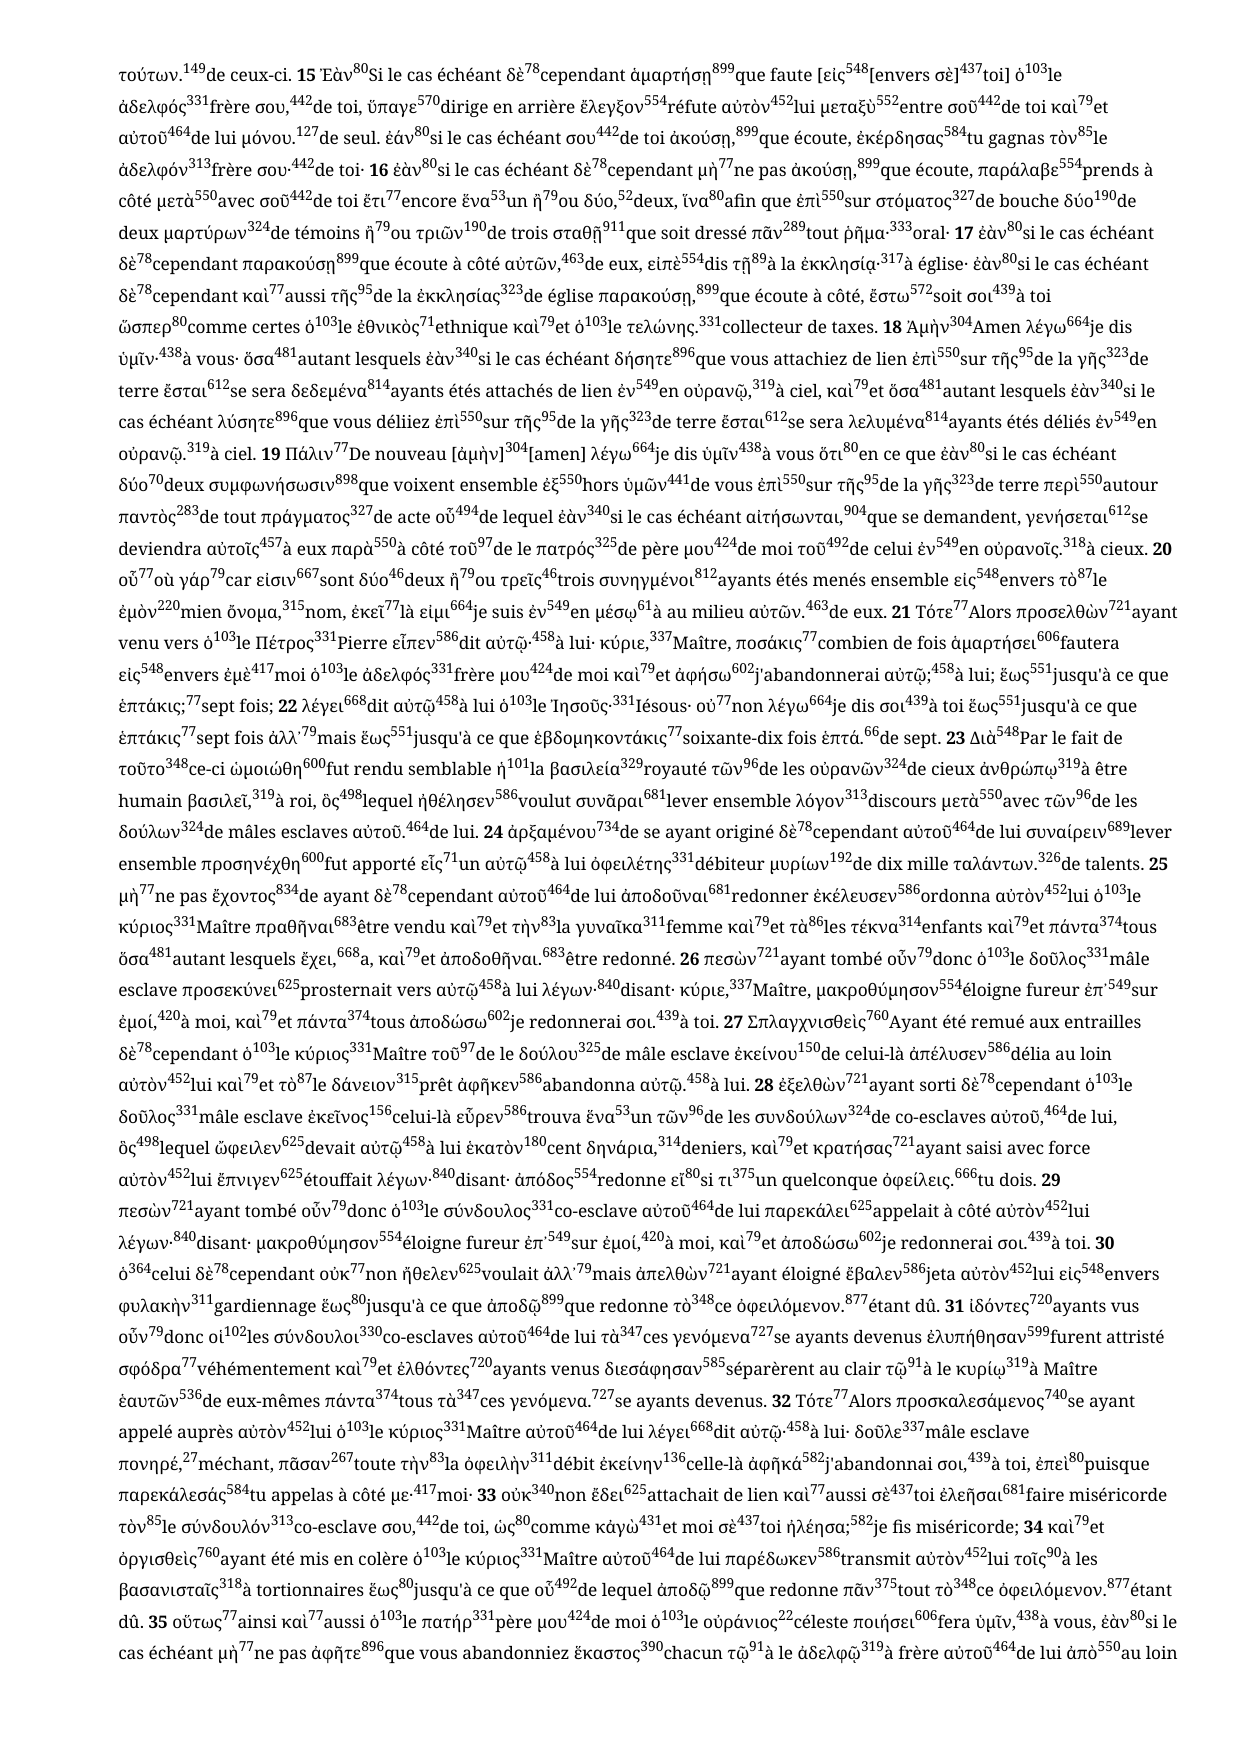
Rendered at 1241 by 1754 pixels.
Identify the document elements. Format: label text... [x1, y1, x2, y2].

text 1 Ἐν549En ἐκείνῃ142à celle-là τῇ89à la ὥρᾳ317à heure προσῆλθον585vinrent vers οἱ102les μαθηταὶ330disciples τῷ91à le Ἰησοῦ319à Iésous λέγοντες·839disants· τίς410quel ἄρα77par conséquent μείζων47plus grand ἐστὶν668est ἐν549en τῇ89à la βασιλείᾳ317à royauté τῶν96de les οὐρανῶν;324de cieux; 2 καὶ79et προσκαλεσάμενος740se ayant appelé auprès παιδίον315petit enfant ἔστησεν586dressa αὐτὸ454lui ἐν549en μέσῳ61à au milieu αὐτῶν463de eux 3 καὶ79et εἶπεν·586dit· ἀμὴν304amen λέγω664je dis ὑμῖν,438à vous, ἐὰν80si le cas échéant μὴ77ne pas στραφῆτε908que vous soyez tourné καὶ79et γένησθε902que vous vous deveniez ὡς80comme τὰ104les παιδία,332petits enfants, οὐ77non μὴ77ne pas εἰσέλθητε896que vous veniez à l'intérieur εἰς548envers τὴν83la βασιλείαν311royauté τῶν96de les οὐρανῶν.324de cieux. 4 ὅστις498lequel un quelconque οὖν79donc ταπεινώσει606baissera ἑαυτὸν528lui-même ὡς80comme τὸ105le παιδίον333petit enfant τοῦτο,158ce-ci, οὗτός364celui-ci ἐστιν668est ὁ103le μείζων22plus grand ἐν549en τῇ89à la βασιλείᾳ317à royauté τῶν96de les οὐρανῶν.324de cieux. 5 καὶ79et ὃς498lequel ἐὰν340si le cas échéant δέξηται905que se accepte ἓν181un παιδίον315petit enfant τοιοῦτο140tel ἐπὶ549sur τῷ93à le ὀνόματί321à nom μου,424de moi, ἐμὲ417moi δέχεται.674se accepte. 6 Ὃς498Lequel δ᾽78cependant ἂν340le cas échéant σκανδαλίσῃ899que scandalise ἕνα53un τῶν96de les μικρῶν64de petits τούτων149de ceux-ci τῶν357de ceux πιστευόντων833de croyants εἰς548envers ἐμέ,417moi, συμφέρει668est opportun αὐτῷ458à lui ἵνα80afin que κρεμασθῇ911que soit suspendu μύλος331meule ὀνικὸς22d'âne περὶ548autour τὸν85le τράχηλον313cou αὐτοῦ464de lui καὶ79et καταποντισθῇ911que soit immergé de haut en bas ἐν549en τῷ93à le πελάγει321à haute mer τῆς95de la θαλάσσης.323de mer. 7 Οὐαὶ304Ouai τῷ91à le κόσμῳ319à monde ἀπὸ550au loin τῶν98de les σκανδάλων·326de scandales· ἀνάγκη329nécessité γὰρ79car ἔστιν668est ἐλθεῖν681venir τὰ86les σκάνδαλα,314scandales, πλὴν79toutefois οὐαὶ304Ouai τῷ91à le ἀνθρώπῳ319à être humain δι᾽550par οὗ492de lequel τὸ105le σκάνδαλον333scandale ἔρχεται.674se vient. 8 Εἰ80Si δὲ78cependant ἡ101la χείρ329main σου442de toi ἢ79ou ὁ103le πούς331pied σου442de toi σκανδαλίζει668scandalise σε,437toi, ἔκκοψον554coupe à l'excès αὐτὸν452lui καὶ79et βάλε554jette ἀπὸ550au loin σοῦ·442de toi· καλόν49beau σοί439à toi ἐστιν668est εἰσελθεῖν681venir à l'intérieur εἰς548envers τὴν83la ζωὴν311vie κυλλὸν53estropié ἢ79ou χωλὸν53boiteux ἢ79ou δύο176deux χεῖρας310mains ἢ79ou δύο178deux πόδας312pieds ἔχοντα822ayant βληθῆναι683être jeté εἰς548envers τὸ87le πῦρ315feu τὸ87le αἰώνιον.6éternel. 9 καὶ79et εἰ80si ὁ103le ὀφθαλμός331oeil σου442de toi σκανδαλίζει668scandalise σε,437toi, ἔξελε554extrais αὐτὸν452lui καὶ79et βάλε554jette ἀπὸ550au loin σοῦ·442de toi· καλόν49beau σοί439à toi ἐστιν668est μονόφθαλμον53d'un oeil εἰς548envers τὴν83la ζωὴν311vie εἰσελθεῖν681venir à l'intérieur ἢ79ou δύο178deux ὀφθαλμοὺς312yeux ἔχοντα822ayant βληθῆναι683être jeté εἰς548envers τὴν83la γέενναν311géhenne τοῦ99de le πυρός.327de feu. 10 Ὁρᾶτε569Voyez μὴ80ne pas καταφρονήσητε896que vous méprisiez ἑνὸς65de un τῶν96de les μικρῶν64de petits τούτων·149de ceux-ci· λέγω664je dis γὰρ79car ὑμῖν438à vous ὅτι80en ce que οἱ102les ἄγγελοι330anges αὐτῶν463de eux ἐν549en οὐρανοῖς318à cieux διὰ550par παντὸς386de tout βλέπουσιν667regardent τὸ87le πρόσωπον315face τοῦ97de le πατρός325de père μου424de moi τοῦ492de celui ἐν549en οὐρανοῖς.318à cieux. 11 12 Τί399Quel ὑμῖν438à vous δοκεῖ;668estime; ἐὰν80si le cas échéant γένηταί905que se devienne τινι275à un quelconque ἀνθρώπῳ319à être humain ἑκατὸν198cent πρόβατα332brebis καὶ79et πλανηθῇ911que soit égaré ἓν73un ἐξ550hors αὐτῶν,465de eux, οὐχὶ340non pas ἀφήσει606abandonnera τὰ86les ἐνενήκοντα54quatre-vingt-dix ἐννέα54neuf ἐπὶ548sur τὰ86les ὄρη314montagnes καὶ79et πορευθεὶς760ayant été allé ζητεῖ668cherche τὸ348ce πλανώμενον;877étant égaré; 13 καὶ79et ἐὰν80si le cas échéant γένηται905que se devienne εὑρεῖν681trouver αὐτό,454lui, ἀμὴν304amen λέγω664je dis ὑμῖν438à vous ὅτι80en ce que χαίρει668est de joie ἐπ᾽549sur αὐτῷ460à lui μᾶλλον77davantage ἢ79ou ἐπὶ549sur τοῖς92à les ἐνενήκοντα60à quatre-vingt-dix ἐννέα60à neuf τοῖς353à ces μὴ77ne pas πεπλανημένοις.802à ayants étés égarés. 14 οὕτως77ainsi οὐκ77non ἔστιν668est θέλημα333volonté ἔμπροσθεν552en devers τοῦ97de le πατρὸς325de père ὑμῶν441de vous τοῦ492de celui ἐν549en οὐρανοῖς318à cieux ἵνα80afin que ἀπόληται905que se dépérisse ἓν73un τῶν96de les μικρῶν64de petits τούτων.149de ceux-ci. 15 Ἐὰν80Si le cas échéant δὲ78cependant ἁμαρτήσῃ899que faute [εἰς548[envers σὲ]437toi] ὁ103le ἀδελφός331frère σου,442de toi, ὕπαγε570dirige en arrière ἔλεγξον554réfute αὐτὸν452lui μεταξὺ552entre σοῦ442de toi καὶ79et αὐτοῦ464de lui μόνου.127de seul. ἐάν80si le cas échéant σου442de toi ἀκούσῃ,899que écoute, ἐκέρδησας584tu gagnas τὸν85le ἀδελφόν313frère σου·442de toi· 16 ἐὰν80si le cas échéant δὲ78cependant μὴ77ne pas ἀκούσῃ,899que écoute, παράλαβε554prends à côté μετὰ550avec σοῦ442de toi ἔτι77encore ἕνα53un ἢ79ou δύο,52deux, ἵνα80afin que ἐπὶ550sur στόματος327de bouche δύο190de deux μαρτύρων324de témoins ἢ79ou τριῶν190de trois σταθῇ911que soit dressé πᾶν289tout ῥῆμα·333oral· 17 ἐὰν80si le cas échéant δὲ78cependant παρακούσῃ899que écoute à côté αὐτῶν,463de eux, εἰπὲ554dis τῇ89à la ἐκκλησίᾳ·317à église· ἐὰν80si le cas échéant δὲ78cependant καὶ77aussi τῆς95de la ἐκκλησίας323de église παρακούσῃ,899que écoute à côté, ἔστω572soit σοι439à toi ὥσπερ80comme certes ὁ103le ἐθνικὸς71ethnique καὶ79et ὁ103le τελώνης.331collecteur de taxes. 18 Ἀμὴν304Amen λέγω664je dis ὑμῖν·438à vous· ὅσα481autant lesquels ἐὰν340si le cas échéant δήσητε896que vous attachiez de lien ἐπὶ550sur τῆς95de la γῆς323de terre ἔσται612se sera δεδεμένα814ayants étés attachés de lien ἐν549en οὐρανῷ,319à ciel, καὶ79et ὅσα481autant lesquels ἐὰν340si le cas échéant λύσητε896que vous déliiez ἐπὶ550sur τῆς95de la γῆς323de terre ἔσται612se sera λελυμένα814ayants étés déliés ἐν549en οὐρανῷ.319à ciel. 19 Πάλιν77De nouveau [ἀμὴν]304[amen] λέγω664je dis ὑμῖν438à vous ὅτι80en ce que ἐὰν80si le cas échéant δύο70deux συμφωνήσωσιν898que voixent ensemble ἐξ550hors ὑμῶν441de vous ἐπὶ550sur τῆς95de la γῆς323de terre περὶ550autour παντὸς283de tout πράγματος327de acte οὗ494de lequel ἐὰν340si le cas échéant αἰτήσωνται,904que se demandent, γενήσεται612se deviendra αὐτοῖς457à eux παρὰ550à côté τοῦ97de le πατρός325de père μου424de moi τοῦ492de celui ἐν549en οὐρανοῖς.318à cieux. 20 οὗ77où γάρ79car εἰσιν667sont δύο46deux ἢ79ou τρεῖς46trois συνηγμένοι812ayants étés menés ensemble εἰς548envers τὸ87le ἐμὸν220mien ὄνομα,315nom, ἐκεῖ77là εἰμι664je suis ἐν549en μέσῳ61à au milieu αὐτῶν.463de eux. 21 Τότε77Alors προσελθὼν721ayant venu vers ὁ103le Πέτρος331Pierre εἶπεν586dit αὐτῷ·458à lui· κύριε,337Maître, ποσάκις77combien de fois ἁμαρτήσει606fautera εἰς548envers ἐμὲ417moi ὁ103le ἀδελφός331frère μου424de moi καὶ79et ἀφήσω602j'abandonnerai αὐτῷ;458à lui; ἕως551jusqu'à ce que ἑπτάκις;77sept fois; 22 λέγει668dit αὐτῷ458à lui ὁ103le Ἰησοῦς·331Iésous· οὐ77non λέγω664je dis σοι439à toi ἕως551jusqu'à ce que ἑπτάκις77sept fois ἀλλ᾽79mais ἕως551jusqu'à ce que ἑβδομηκοντάκις77soixante-dix fois ἑπτά.66de sept. 23 Διὰ548Par le fait de τοῦτο348ce-ci ὡμοιώθη600fut rendu semblable ἡ101la βασιλεία329royauté τῶν96de les οὐρανῶν324de cieux ἀνθρώπῳ319à être humain βασιλεῖ,319à roi, ὃς498lequel ἠθέλησεν586voulut συνᾶραι681lever ensemble λόγον313discours μετὰ550avec τῶν96de les δούλων324de mâles esclaves αὐτοῦ.464de lui. 24 ἀρξαμένου734de se ayant originé δὲ78cependant αὐτοῦ464de lui συναίρειν689lever ensemble προσηνέχθη600fut apporté εἷς71un αὐτῷ458à lui ὀφειλέτης331débiteur μυρίων192de dix mille ταλάντων.326de talents. 25 μὴ77ne pas ἔχοντος834de ayant δὲ78cependant αὐτοῦ464de lui ἀποδοῦναι681redonner ἐκέλευσεν586ordonna αὐτὸν452lui ὁ103le κύριος331Maître πραθῆναι683être vendu καὶ79et τὴν83la γυναῖκα311femme καὶ79et τὰ86les τέκνα314enfants καὶ79et πάντα374tous ὅσα481autant lesquels ἔχει,668a, καὶ79et ἀποδοθῆναι.683être redonné. 26 πεσὼν721ayant tombé οὖν79donc ὁ103le δοῦλος331mâle esclave προσεκύνει625prosternait vers αὐτῷ458à lui λέγων·840disant· κύριε,337Maître, μακροθύμησον554éloigne fureur ἐπ᾽549sur ἐμοί,420à moi, καὶ79et πάντα374tous ἀποδώσω602je redonnerai σοι.439à toi. 27 Σπλαγχνισθεὶς760Ayant été remué aux entrailles δὲ78cependant ὁ103le κύριος331Maître τοῦ97de le δούλου325de mâle esclave ἐκείνου150de celui-là ἀπέλυσεν586délia au loin αὐτὸν452lui καὶ79et τὸ87le δάνειον315prêt ἀφῆκεν586abandonna αὐτῷ.458à lui. 28 ἐξελθὼν721ayant sorti δὲ78cependant ὁ103le δοῦλος331mâle esclave ἐκεῖνος156celui-là εὗρεν586trouva ἕνα53un τῶν96de les συνδούλων324de co-esclaves αὐτοῦ,464de lui, ὃς498lequel ὤφειλεν625devait αὐτῷ458à lui ἑκατὸν180cent δηνάρια,314deniers, καὶ79et κρατήσας721ayant saisi avec force αὐτὸν452lui ἔπνιγεν625étouffait λέγων·840disant· ἀπόδος554redonne εἴ80si τι375un quelconque ὀφείλεις.666tu dois. 29 πεσὼν721ayant tombé οὖν79donc ὁ103le σύνδουλος331co-esclave αὐτοῦ464de lui παρεκάλει625appelait à côté αὐτὸν452lui λέγων·840disant· μακροθύμησον554éloigne fureur ἐπ᾽549sur ἐμοί,420à moi, καὶ79et ἀποδώσω602je redonnerai σοι.439à toi. 30 ὁ364celui δὲ78cependant οὐκ77non ἤθελεν625voulait ἀλλ᾽79mais ἀπελθὼν721ayant éloigné ἔβαλεν586jeta αὐτὸν452lui εἰς548envers φυλακὴν311gardiennage ἕως80jusqu'à ce que ἀποδῷ899que redonne τὸ348ce ὀφειλόμενον.877étant dû. 31 ἰδόντες720ayants vus οὖν79donc οἱ102les σύνδουλοι330co-esclaves αὐτοῦ464de lui τὰ347ces γενόμενα727se ayants devenus ἐλυπήθησαν599furent attristé σφόδρα77véhémentement καὶ79et ἐλθόντες720ayants venus διεσάφησαν585séparèrent au clair τῷ91à le κυρίῳ319à Maître ἑαυτῶν536de eux-mêmes πάντα374tous τὰ347ces γενόμενα.727se ayants devenus. 32 Τότε77Alors προσκαλεσάμενος740se ayant appelé auprès αὐτὸν452lui ὁ103le κύριος331Maître αὐτοῦ464de lui λέγει668dit αὐτῷ·458à lui· δοῦλε337mâle esclave πονηρέ,27méchant, πᾶσαν267toute τὴν83la ὀφειλὴν311débit ἐκείνην136celle-là ἀφῆκά582j'abandonnai σοι,439à toi, ἐπεὶ80puisque παρεκάλεσάς584tu appelas à côté με·417moi· 33 οὐκ340non ἔδει625attachait de lien καὶ77aussi σὲ437toi ἐλεῆσαι681faire miséricorde τὸν85le σύνδουλόν313co-esclave σου,442de toi, ὡς80comme κἀγὼ431et moi σὲ437toi ἠλέησα;582je fis miséricorde; 34 καὶ79et ὀργισθεὶς760ayant été mis en colère ὁ103le κύριος331Maître αὐτοῦ464de lui παρέδωκεν586transmit αὐτὸν452lui τοῖς90à les βασανισταῖς318à tortionnaires ἕως80jusqu'à ce que οὗ492de lequel ἀποδῷ899que redonne πᾶν375tout τὸ348ce ὀφειλόμενον.877étant dû. 35 οὕτως77ainsi καὶ77aussi ὁ103le πατήρ331père μου424de moi ὁ103le οὐράνιος22céleste ποιήσει606fera ὑμῖν,438à vous, ἐὰν80si le cas échéant μὴ77ne pas ἀφῆτε896que vous abandonniez ἕκαστος390chacun τῷ91à le ἀδελφῷ319à frère αὐτοῦ464de lui ἀπὸ550au loin τῶν94de les καρδιῶν322de coeurs ὑμῶν.441de vous. [118, 59, 1181, 1665]
